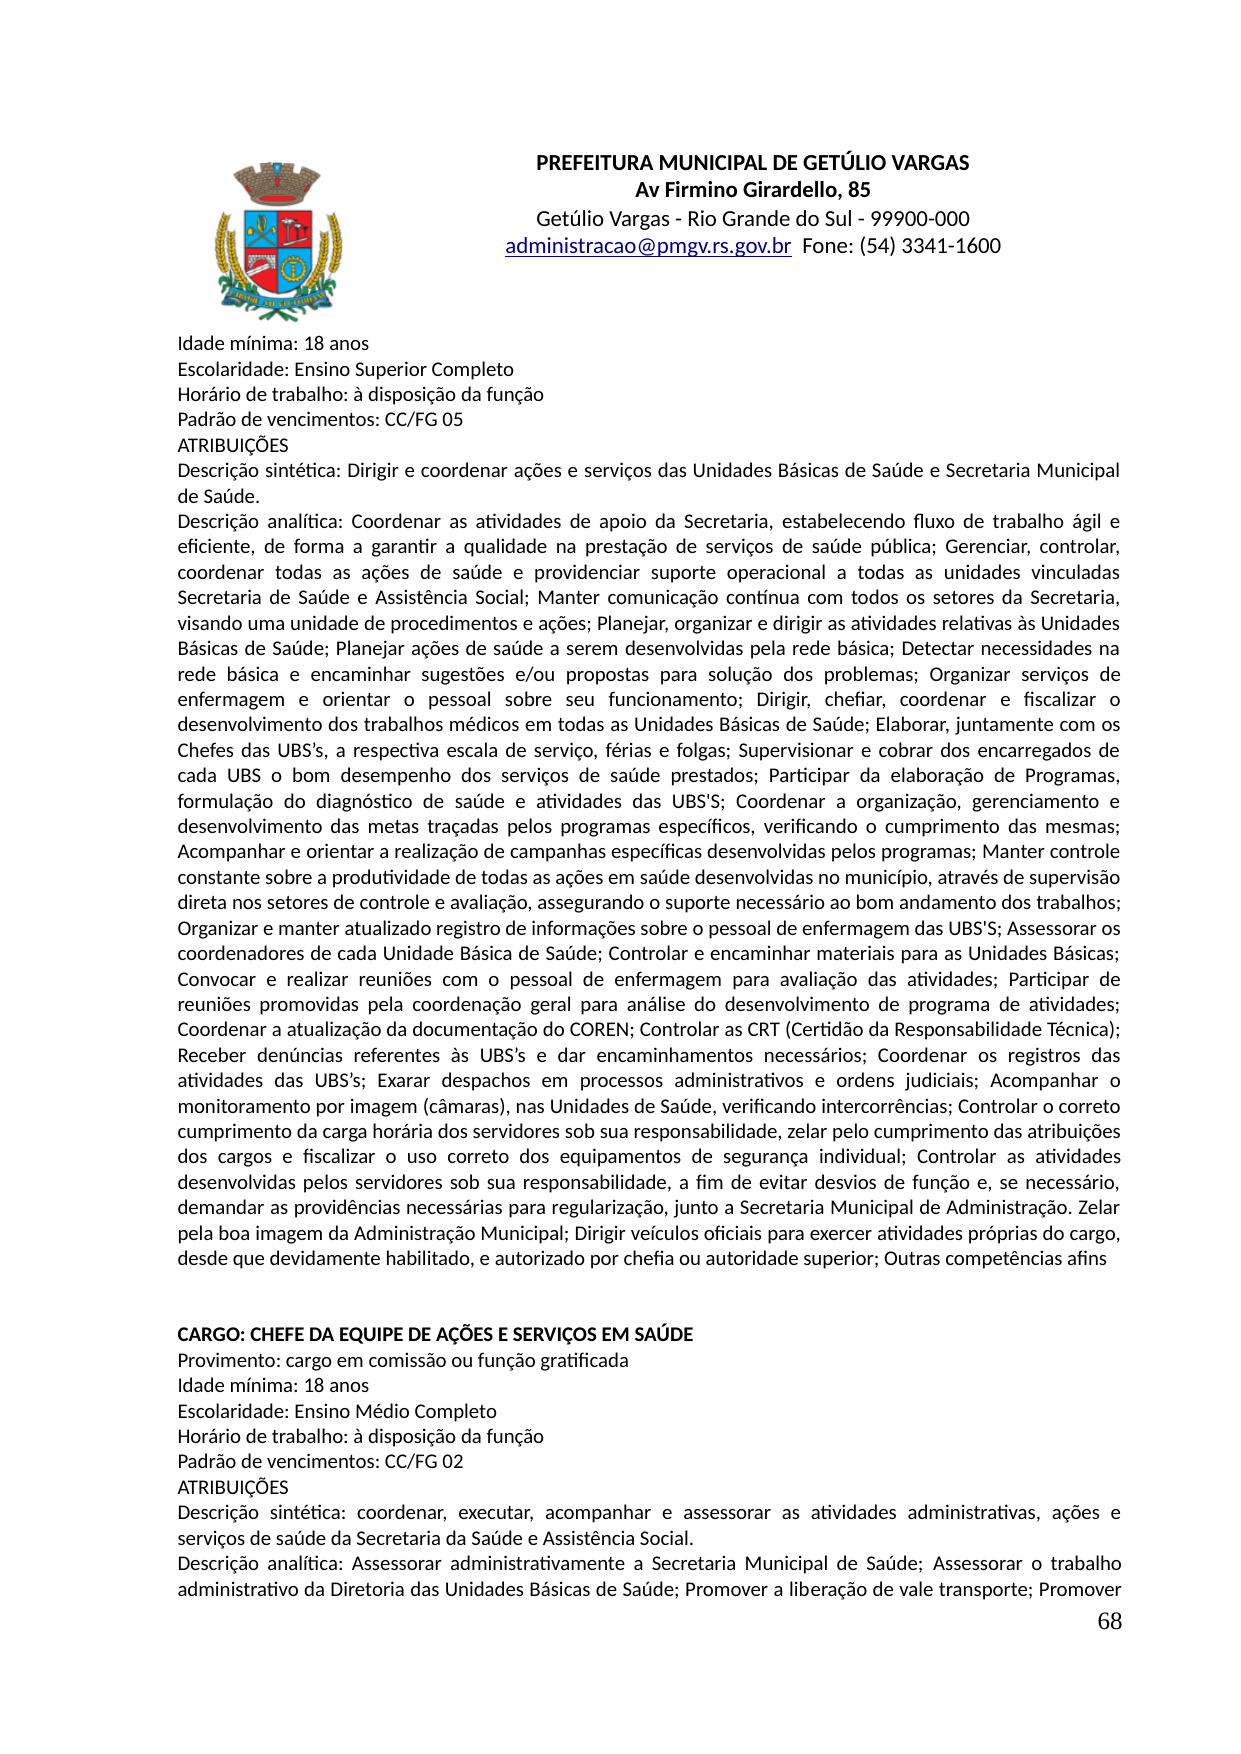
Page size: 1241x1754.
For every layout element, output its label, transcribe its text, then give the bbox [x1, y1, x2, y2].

text Descrição sintética: coordenar, executar, acompanhar e assessorar as atividades administrativas, ações e serviços de saúde da Secretaria da Saúde e Assistência Social. [177, 1499, 1122, 1550]
text ATRIBUIÇÕES [177, 1474, 1122, 1499]
text Descrição sintética: Dirigir e coordenar ações e serviços das Unidades Básicas de Saúde e Secretaria Municipal de Saúde. [177, 457, 1122, 508]
text Horário de trabalho: à disposição da função [177, 1423, 1122, 1449]
text Descrição analítica: Coordenar as atividades de apoio da Secretaria, estabelecendo fluxo de trabalho ágil e eficiente, de forma a garantir a qualidade na prestação de serviços de saúde pública; Gerenciar, controlar, coordenar todas as ações de saúde e providenciar suporte operacional a todas as unidades vinculadas Secretaria de Saúde e Assistência Social; Manter comunicação contínua com todos os setores da Secretaria, visando uma unidade de procedimentos e ações; Planejar, organizar e dirigir as atividades relativas às Unidades Básicas de Saúde; Planejar ações de saúde a serem desenvolvidas pela rede básica; Detectar necessidades na rede básica e encaminhar sugestões e/ou propostas para solução dos problemas; Organizar serviços de enfermagem e orientar o pessoal sobre seu funcionamento; Dirigir, chefiar, coordenar e fiscalizar o desenvolvimento dos trabalhos médicos em todas as Unidades Básicas de Saúde; Elaborar, juntamente com os Chefes das UBS’s, a respectiva escala de serviço, férias e folgas; Supervisionar e cobrar dos encarregados de cada UBS o bom desempenho dos serviços de saúde prestados; Participar da elaboração de Programas, formulação do diagnóstico de saúde e atividades das UBS'S; Coordenar a organização, gerenciamento e desenvolvimento das metas traçadas pelos programas específicos, verificando o cumprimento das mesmas; Acompanhar e orientar a realização de campanhas específicas desenvolvidas pelos programas; Manter controle constante sobre a produtividade de todas as ações em saúde desenvolvidas no município, através de supervisão direta nos setores de controle e avaliação, assegurando o suporte necessário ao bom andamento dos trabalhos; Organizar e manter atualizado registro de informações sobre o pessoal de enfermagem das UBS'S; Assessorar os coordenadores de cada Unidade Básica de Saúde; Controlar e encaminhar materiais para as Unidades Básicas; Convocar e realizar reuniões com o pessoal de enfermagem para avaliação das atividades; Participar de reuniões promovidas pela coordenação geral para análise do desenvolvimento de programa de atividades; Coordenar a atualização da documentação do COREN; Controlar as CRT (Certidão da Responsabilidade Técnica); Receber denúncias referentes às UBS’s e dar encaminhamentos necessários; Coordenar os registros das atividades das UBS’s; Exarar despachos em processos administrativos e ordens judiciais; Acompanhar o monitoramento por imagem (câmaras), nas Unidades de Saúde, verificando intercorrências; Controlar o correto cumprimento da carga horária dos servidores sob sua responsabilidade, zelar pelo cumprimento das atribuições dos cargos e fiscalizar o uso correto dos equipamentos de segurança individual; Controlar as atividades desenvolvidas pelos servidores sob sua responsabilidade, a fim de evitar desvios de função e, se necessário, demandar as providências necessárias para regularização, junto a Secretaria Municipal de Administração. Zelar pela boa imagem da Administração Municipal; Dirigir veículos oficiais para exercer atividades próprias do cargo, desde que devidamente habilitado, e autorizado por chefia ou autoridade superior; Outras competências afins [177, 508, 1122, 1271]
text Padrão de vencimentos: CC/FG 05 [177, 407, 1122, 432]
text Idade mínima: 18 anos [177, 330, 1122, 356]
text Provimento: cargo em comissão ou função gratificada [177, 1347, 1122, 1372]
text Idade mínima: 18 anos [177, 1372, 1122, 1398]
text Padrão de vencimentos: CC/FG 02 [177, 1449, 1122, 1474]
text Escolaridade: Ensino Médio Completo [177, 1398, 1122, 1423]
text Horário de trabalho: à disposição da função [177, 381, 1122, 407]
text Descrição analítica: Assessorar administrativamente a Secretaria Municipal de Saúde; Assessorar o trabalho administrativo da Diretoria das Unidades Básicas de Saúde; Promover a liberação de vale transporte; Promover [177, 1550, 1122, 1601]
text ATRIBUIÇÕES [177, 432, 1122, 457]
text CARGO: CHEFE DA EQUIPE DE AÇÕES E SERVIÇOS EM SAÚDE [177, 1322, 1122, 1347]
text Escolaridade: Ensino Superior Completo [177, 356, 1122, 381]
